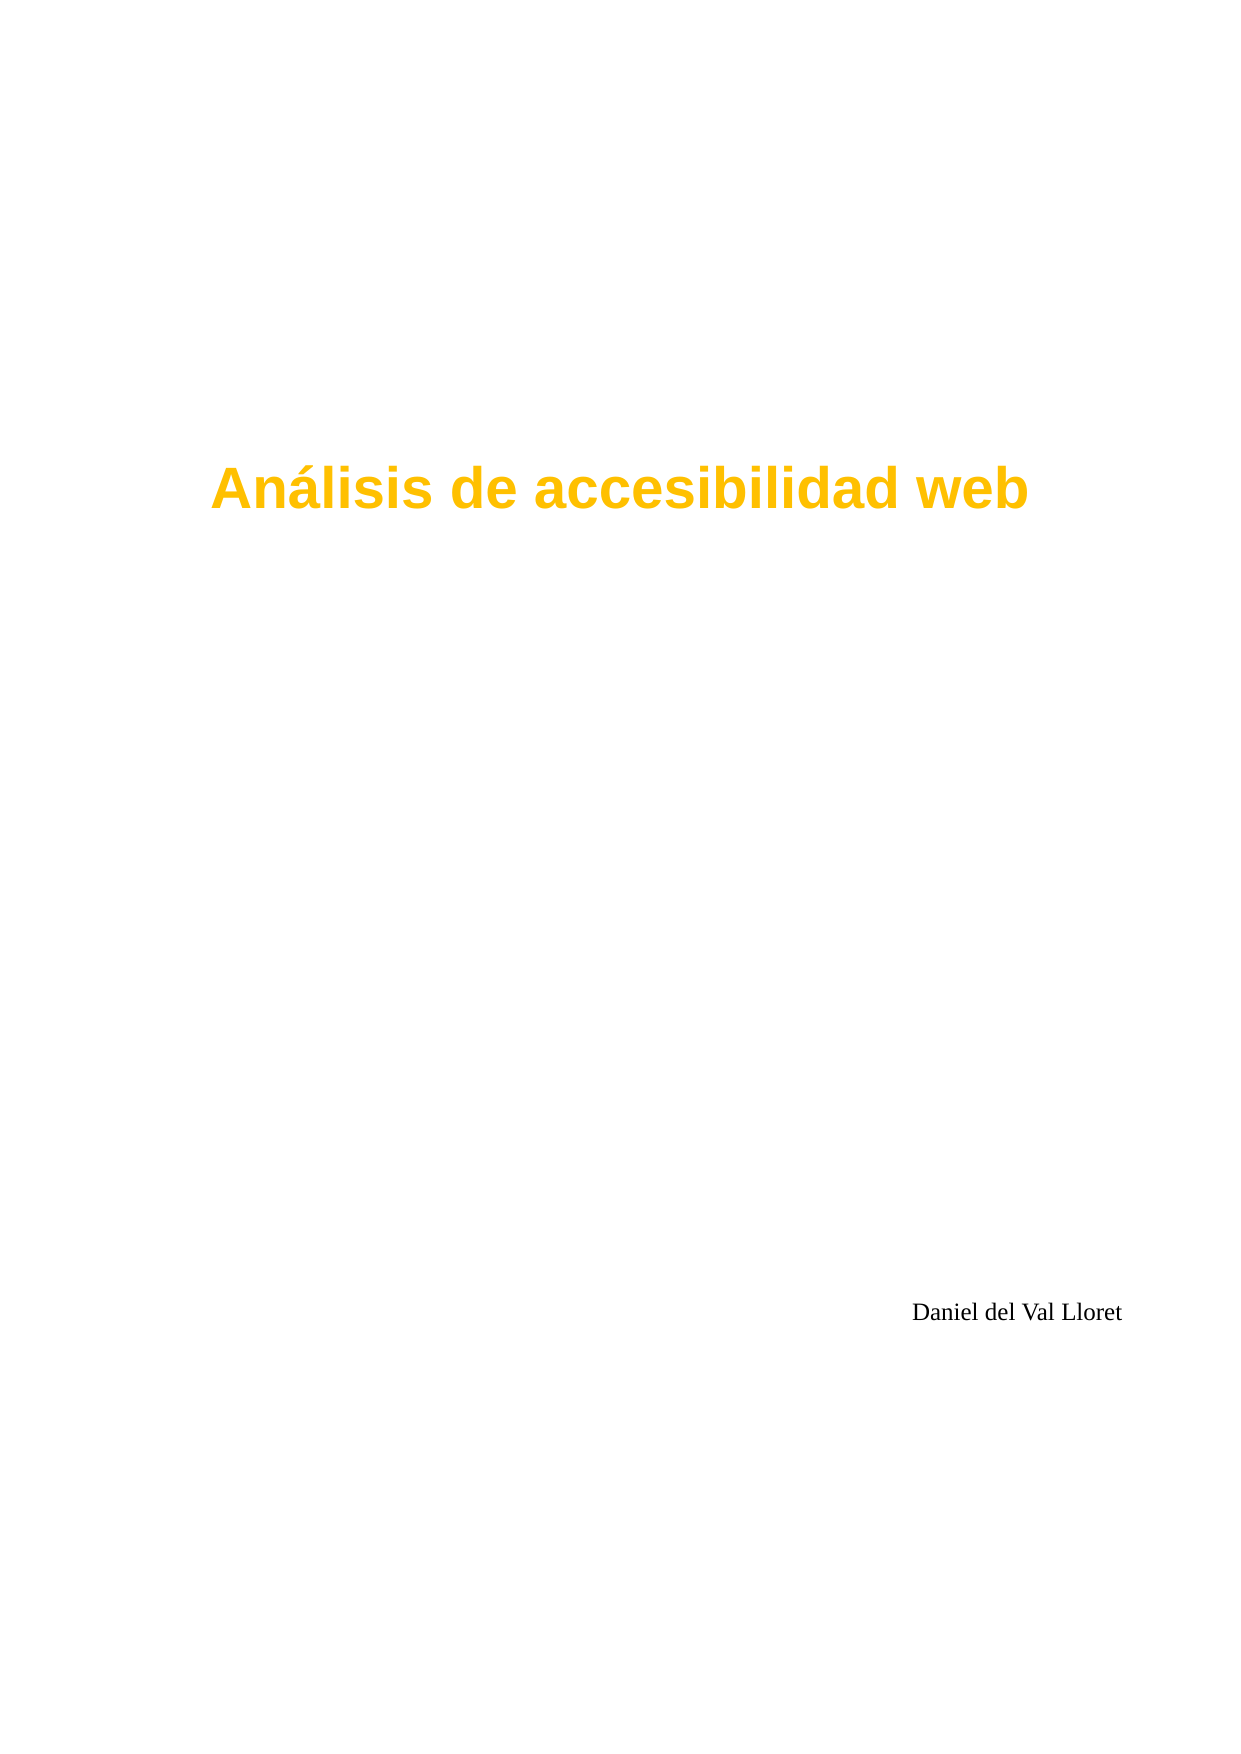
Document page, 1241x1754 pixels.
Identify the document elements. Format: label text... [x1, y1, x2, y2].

text Análisis de accesibilidad web [118, 453, 1122, 521]
text Daniel del Val Lloret [118, 1297, 1122, 1326]
